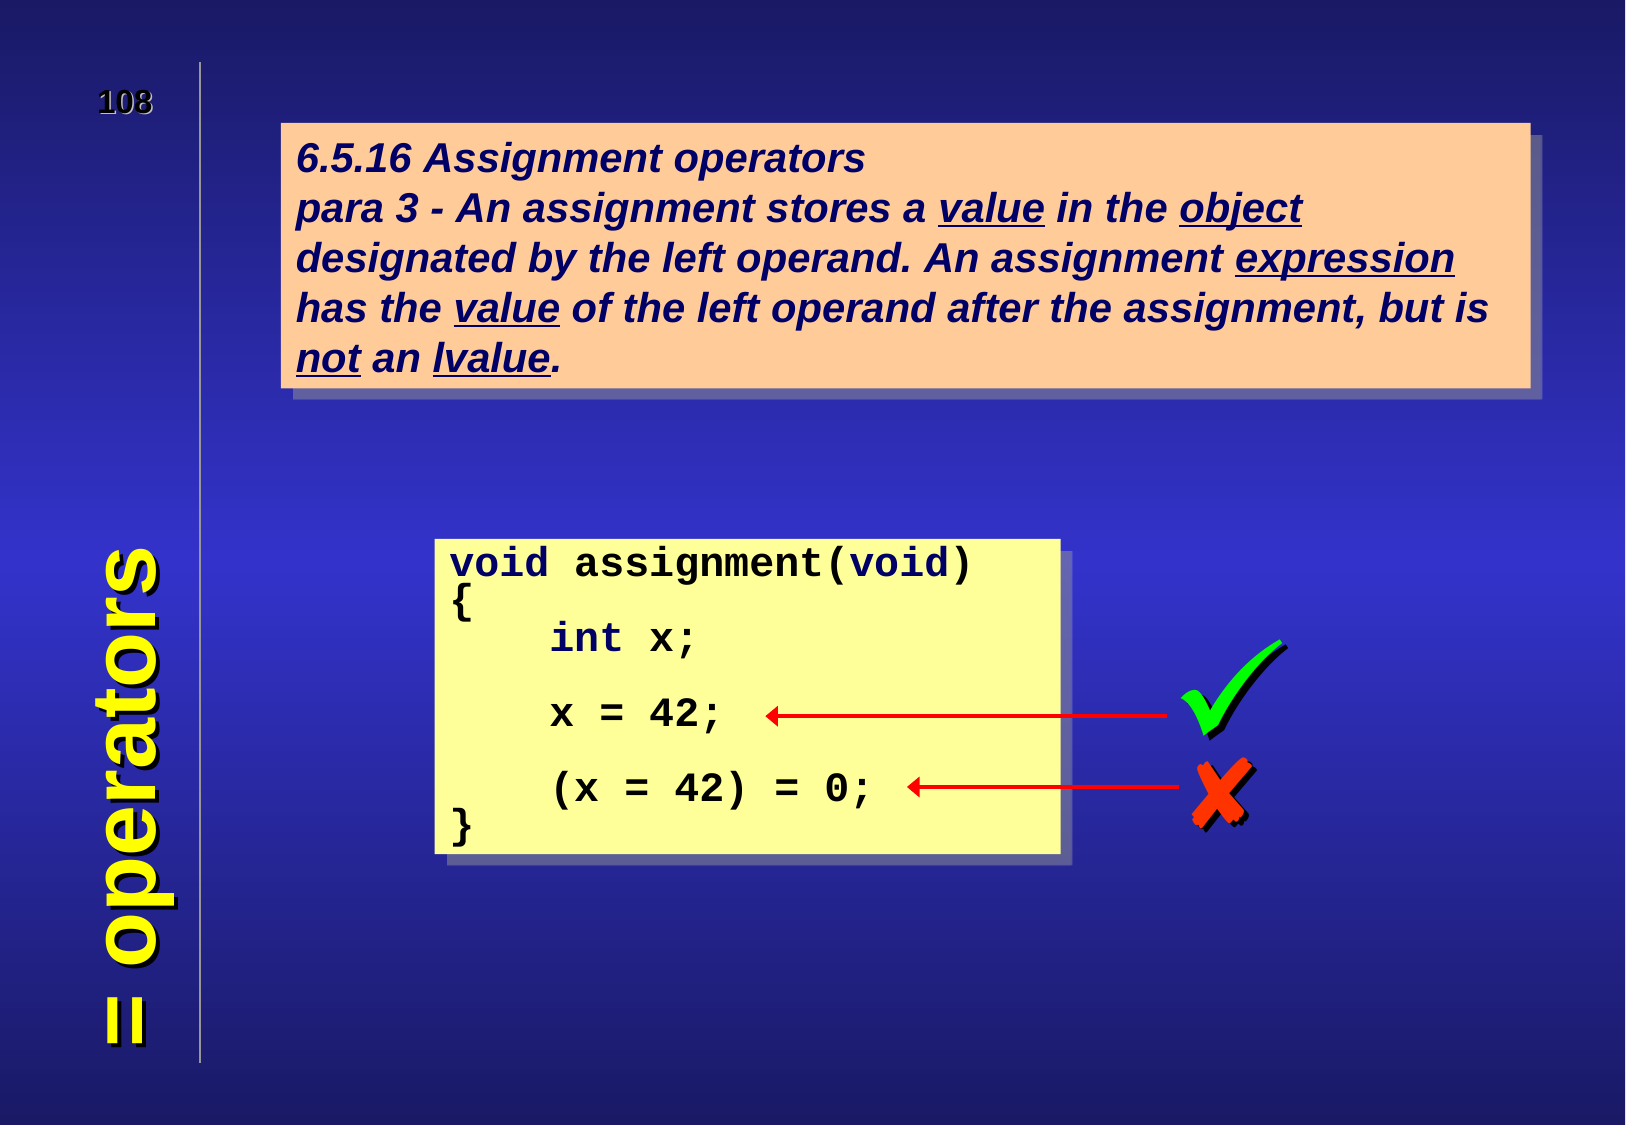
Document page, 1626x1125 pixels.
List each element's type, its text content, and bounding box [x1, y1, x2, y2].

text_box  [1165, 704, 1368, 870]
text_box  [1154, 718, 1165, 785]
text_box  [1154, 789, 1165, 793]
text_box 6.5.16 Assignment operators para 3 - An assignment stores a value in the object designated by the left operand. An assignment expression has the value of the left operand after the assignment, but is not an lvalue. [280, 122, 1531, 389]
text_box void assignment(void) { int x; x = 42; (x = 42) = 0; } [434, 538, 1061, 855]
title = operators [50, 187, 188, 1063]
text_box  [1154, 597, 1345, 714]
list [212, 62, 1550, 1125]
